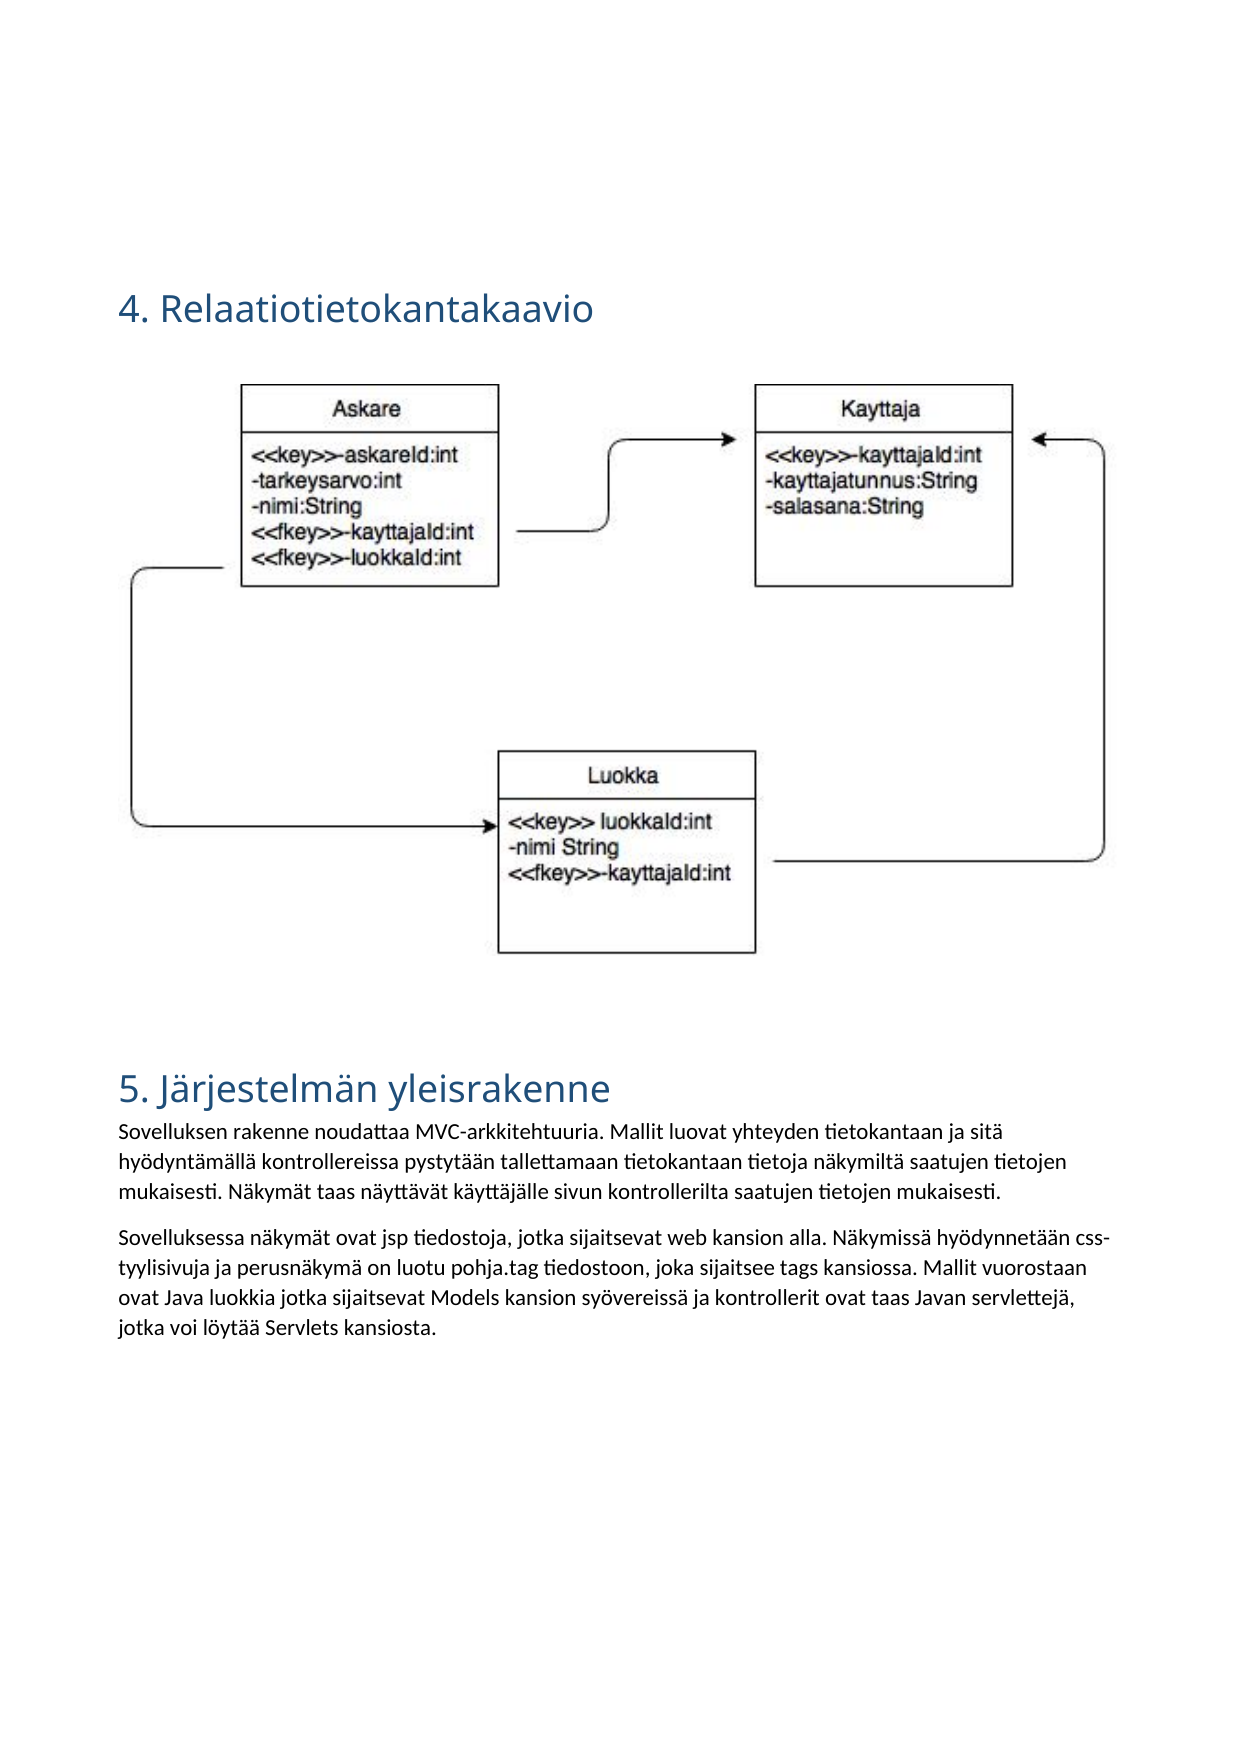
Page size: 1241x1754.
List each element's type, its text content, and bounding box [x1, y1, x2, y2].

subtitle 5. Järjestelmän yleisrakenne [118, 1062, 1122, 1113]
text Sovelluksen rakenne noudattaa MVC-arkkitehtuuria. Mallit luovat yhteyden tietokantaan ja sitä hyödyntämällä kontrollereissa pystytään tallettamaan tietokantaan tietoja näkymiltä saatujen tietojen mukaisesti. Näkymät taas näyttävät käyttäjälle sivun kontrollerilta saatujen tietojen mukaisesti. [118, 1117, 1122, 1205]
text Sovelluksessa näkymät ovat jsp tiedostoja, jotka sijaitsevat web kansion alla. Näkymissä hyödynnetään css-tyylisivuja ja perusnäkymä on luotu pohja.tag tiedostoon, joka sijaitsee tags kansiossa. Mallit vuorostaan ovat Java luokkia jotka sijaitsevat Models kansion syövereissä ja kontrollerit ovat taas Javan servlettejä, jotka voi löytää Servlets kansiosta. [118, 1223, 1122, 1341]
subtitle 4. Relaatiotietokantakaavio [118, 282, 1122, 333]
